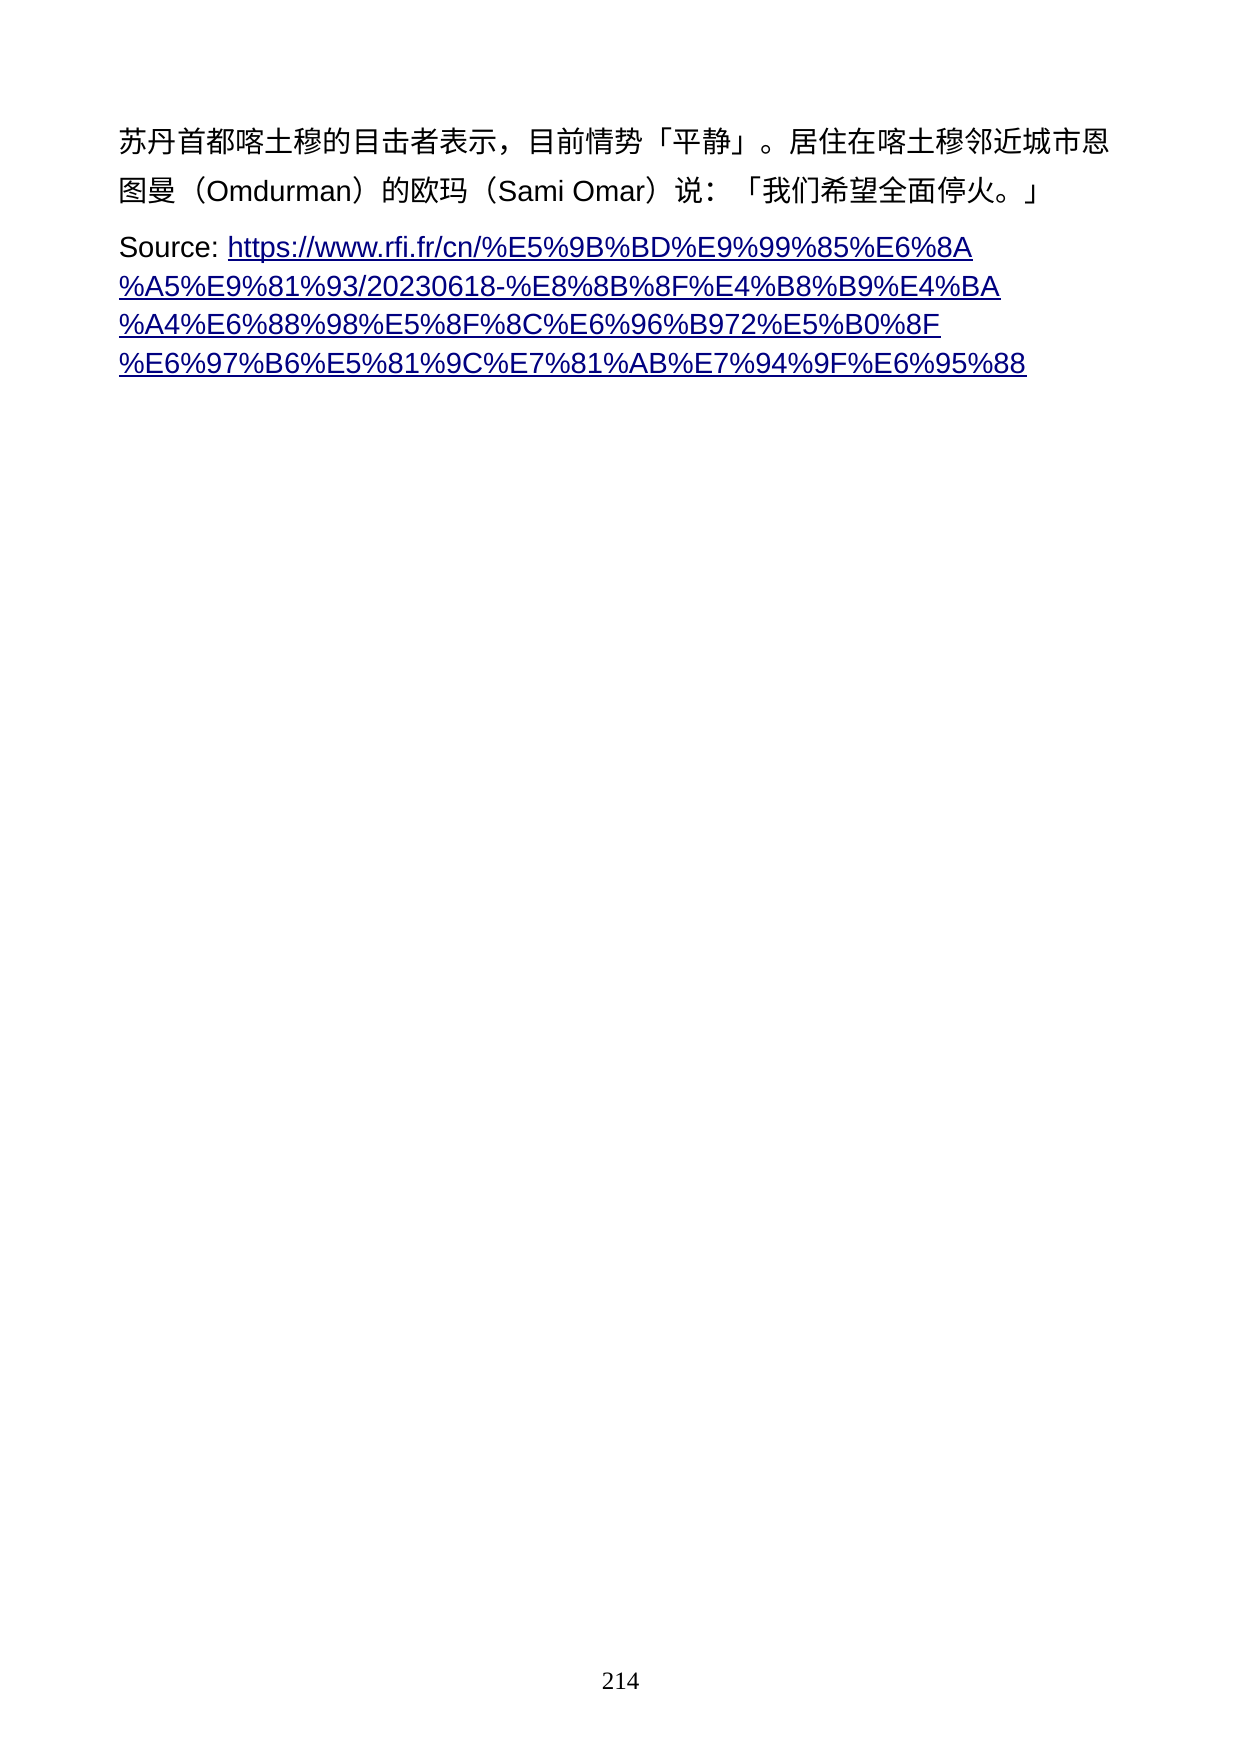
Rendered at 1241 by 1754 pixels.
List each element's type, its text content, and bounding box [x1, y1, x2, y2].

text 苏丹首都喀土穆的目击者表示，目前情势「平静」。居住在喀土穆邻近城市恩图曼（Omdurman）的欧玛（Sami Omar）说：「我们希望全面停火。」 [118, 118, 1122, 209]
text Source: https://www.rfi.fr/cn/%E5%9B%BD%E9%99%85%E6%8A%A5%E9%81%93/20230618-%E8%8B%8F%E4%B8%B9%E4%BA%A4%E6%88%98%E5%8F%8C%E6%96%B972%E5%B0%8F%E6%97%B6%E5%81%9C%E7%81%AB%E7%94%9F%E6%95%88 [118, 230, 1122, 379]
